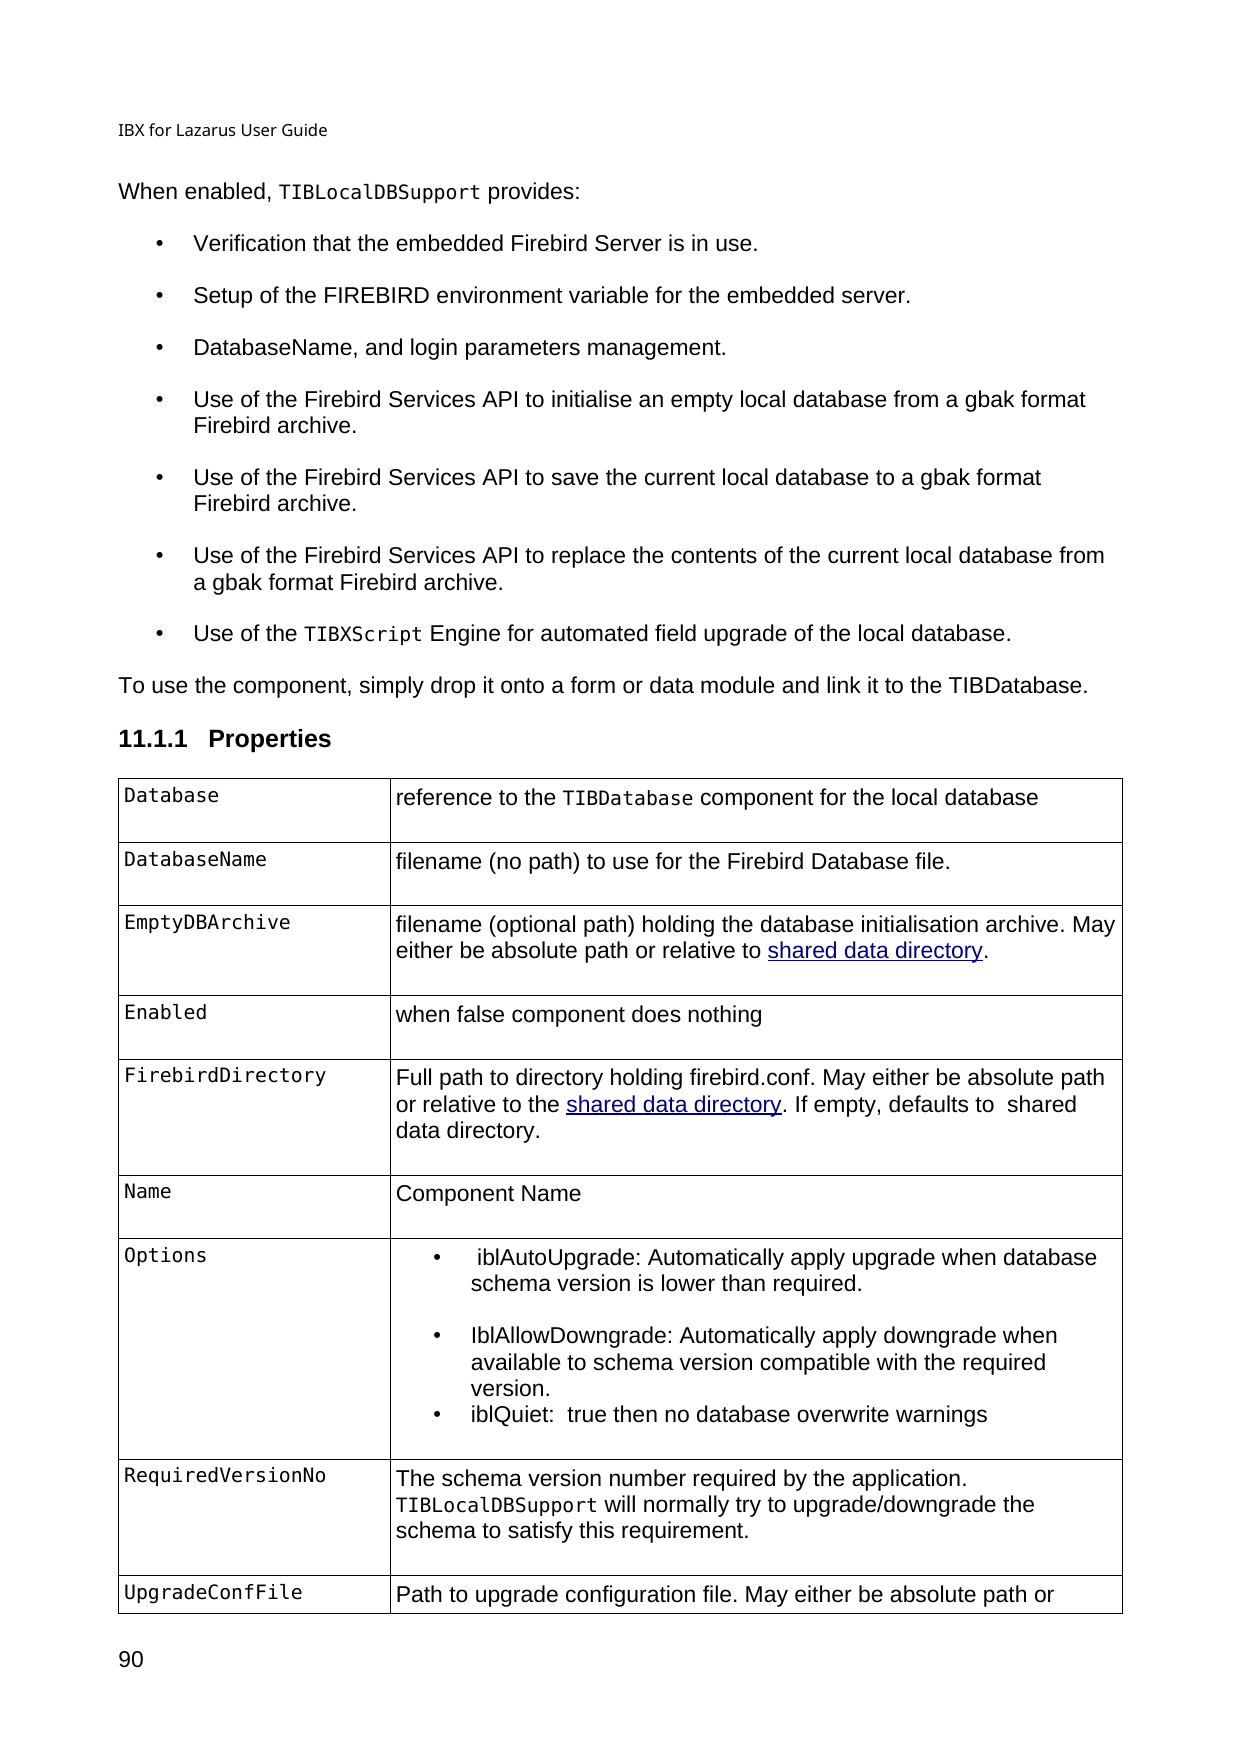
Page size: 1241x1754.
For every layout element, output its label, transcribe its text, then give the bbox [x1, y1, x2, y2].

table_cell filename (optional path) holding the database initialisation archive. May either be absolute path or relative to shared data directory. [391, 906, 1122, 995]
table_cell iblAutoUpgrade: Automatically apply upgrade when database schema version is lower than required. IblAllowDowngrade: Automatically apply downgrade when available to schema version compatible with the required version. iblQuiet: true then no database overwrite warnings [391, 1239, 1122, 1459]
table_cell DatabaseName [119, 843, 390, 905]
list Setup of the FIREBIRD environment variable for the embedded server. [156, 282, 1122, 308]
table_cell Component Name [391, 1176, 1122, 1238]
table_cell filename (no path) to use for the Firebird Database file. [391, 843, 1122, 905]
list DatabaseName, and login parameters management. [156, 334, 1122, 360]
table_cell Options [119, 1239, 390, 1459]
table_cell Path to upgrade configuration file. May either be absolute path or [391, 1576, 1122, 1613]
text When enabled, TIBLocalDBSupport provides: [118, 178, 1122, 204]
list Use of the Firebird Services API to save the current local database to a gbak format Firebird archive. [156, 464, 1122, 517]
table_cell The schema version number required by the application. TIBLocalDBSupport will normally try to upgrade/downgrade the schema to satisfy this requirement. [391, 1460, 1122, 1575]
table_cell FirebirdDirectory [119, 1060, 390, 1174]
table_header Database [119, 779, 390, 842]
table_cell Full path to directory holding firebird.conf. May either be absolute path or relative to the shared data directory. If empty, defaults to shared data directory. [391, 1060, 1122, 1174]
table_cell RequiredVersionNo [119, 1460, 390, 1575]
table_cell Enabled [119, 996, 390, 1058]
list Use of the TIBXScript Engine for automated field upgrade of the local database. [156, 620, 1122, 647]
list Verification that the embedded Firebird Server is in use. [156, 230, 1122, 256]
list Use of the Firebird Services API to initialise an empty local database from a gbak format Firebird archive. [156, 386, 1122, 438]
text To use the component, simply drop it onto a form or data module and link it to the TIBDatabase. [118, 672, 1122, 698]
table_cell UpgradeConfFile [119, 1576, 390, 1613]
table_cell when false component does nothing [391, 996, 1122, 1058]
subtitle Properties [118, 724, 1122, 753]
table_cell EmptyDBArchive [119, 906, 390, 995]
table_header reference to the TIBDatabase component for the local database [391, 779, 1122, 842]
table_cell Name [119, 1176, 390, 1238]
list Use of the Firebird Services API to replace the contents of the current local database from a gbak format Firebird archive. [156, 542, 1122, 595]
